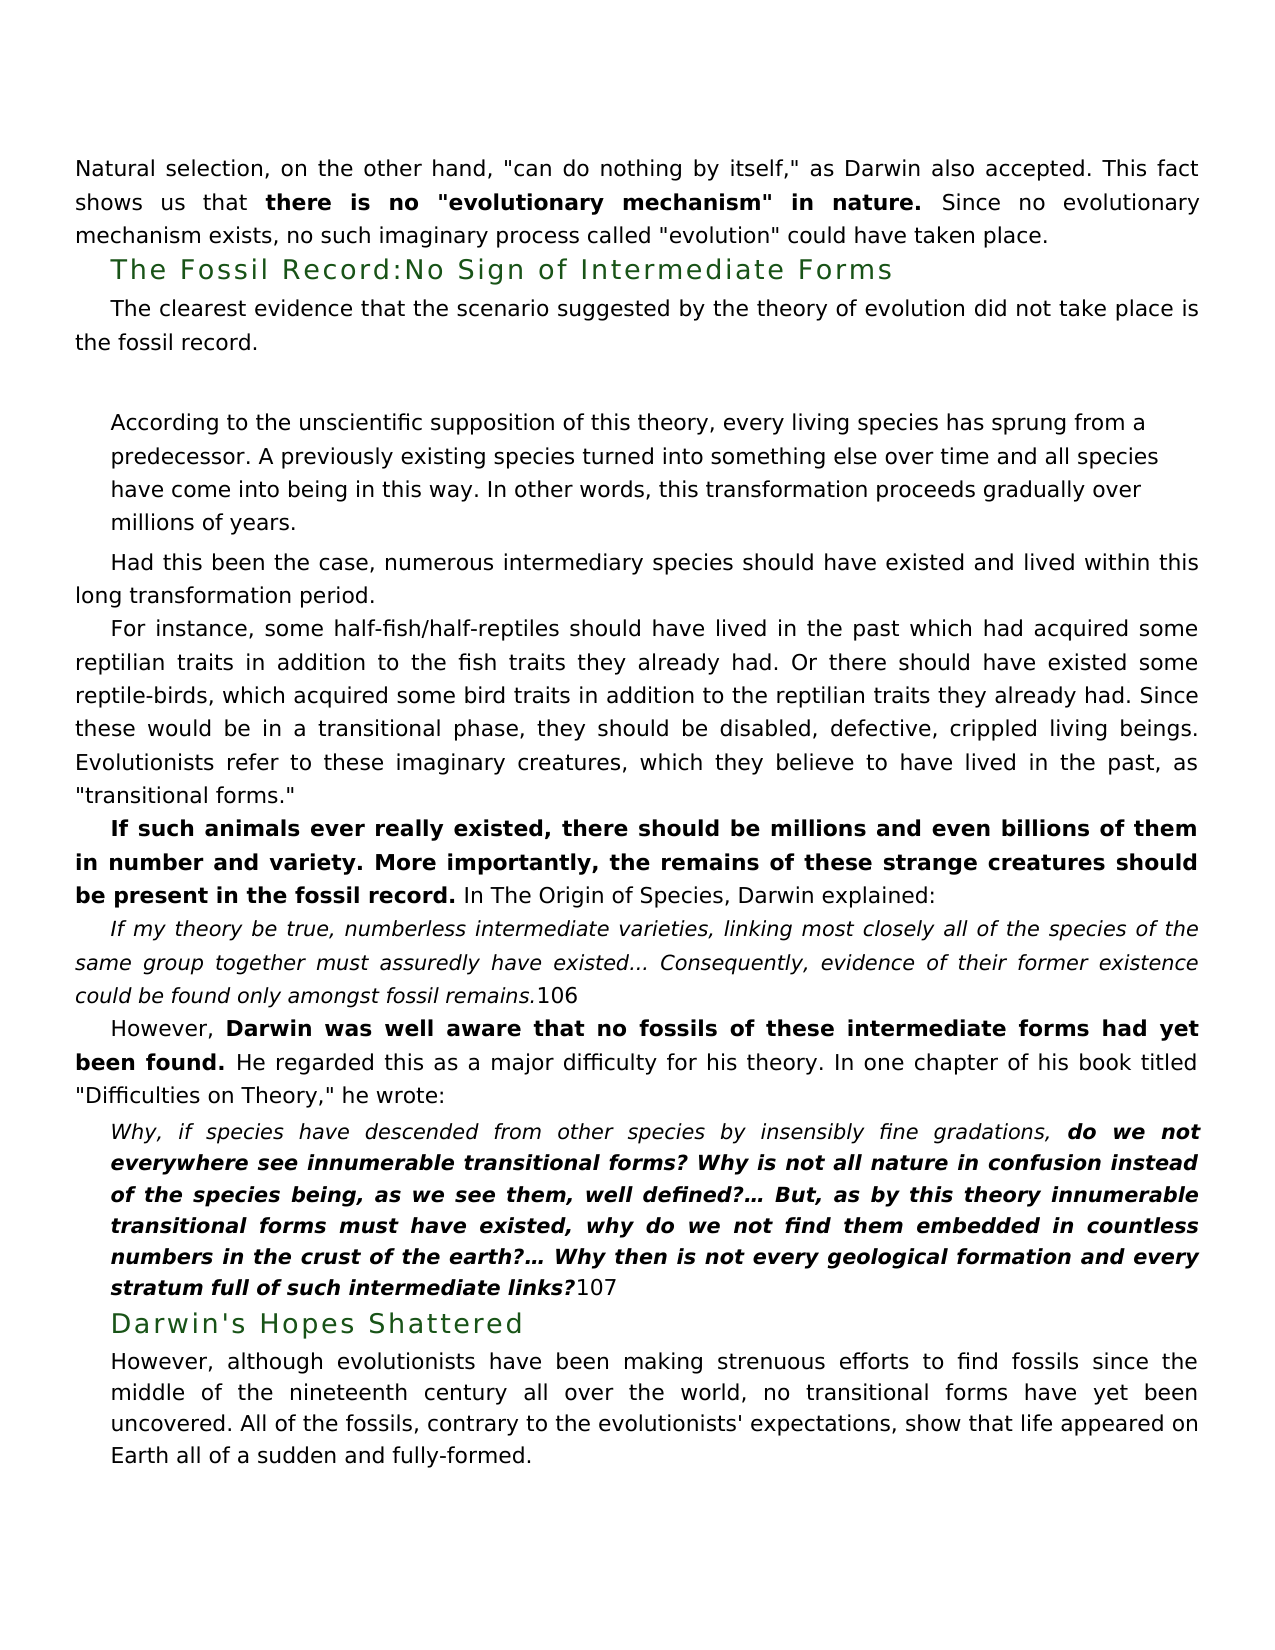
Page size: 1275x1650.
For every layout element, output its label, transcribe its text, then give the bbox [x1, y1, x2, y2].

text The clearest evidence that the scenario suggested by the theory of evolution did not take place is the fossil record. [75, 290, 1200, 357]
text Natural selection, on the other hand, "can do nothing by itself," as Darwin also accepted. This fact shows us that there is no "evolutionary mechanism" in nature. Since no evolutionary mechanism exists, no such imaginary process called "evolution" could have taken place. [75, 150, 1200, 250]
text For instance, some half-fish/half-reptiles should have lived in the past which had acquired some reptilian traits in addition to the fish traits they already had. Or there should have existed some reptile-birds, which acquired some bird traits in addition to the reptilian traits they already had. Since these would be in a transitional phase, they should be disabled, defective, crippled living beings. Evolutionists refer to these imaginary creatures, which they believe to have lived in the past, as "transitional forms." [75, 610, 1200, 810]
text Had this been the case, numerous intermediary species should have existed and lived within this long transformation period. [75, 543, 1200, 610]
text According to the unscientific supposition of this theory, every living species has sprung from a predecessor. A previously existing species turned into something else over time and all species have come into being in this way. In other words, this transformation proceeds gradually over millions of years. [110, 404, 1200, 537]
text The Fossil Record:No Sign of Intermediate Forms [110, 254, 1200, 286]
text If such animals ever really existed, there should be millions and even billions of them in number and variety. More importantly, the remains of these strange creatures should be present in the fossil record. In The Origin of Species, Darwin explained: [75, 810, 1200, 910]
text However, although evolutionists have been making strenuous efforts to find fossils since the middle of the nineteenth century all over the world, no transitional forms have yet been uncovered. All of the fossils, contrary to the evolutionists' expectations, show that life appeared on Earth all of a sudden and fully-formed. [110, 1344, 1200, 1469]
text Why, if species have descended from other species by insensibly fine gradations, do we not everywhere see innumerable transitional forms? Why is not all nature in confusion instead of the species being, as we see them, well defined?… But, as by this theory innumerable transitional forms must have existed, why do we not find them embedded in countless numbers in the crust of the earth?… Why then is not every geological formation and every stratum full of such intermediate links?107 [110, 1114, 1200, 1302]
text Darwin's Hopes Shattered [75, 1307, 1200, 1340]
text If my theory be true, numberless intermediate varieties, linking most closely all of the species of the same group together must assuredly have existed... Consequently, evidence of their former existence could be found only amongst fossil remains.106 [75, 910, 1200, 1010]
text However, Darwin was well aware that no fossils of these intermediate forms had yet been found. He regarded this as a major difficulty for his theory. In one chapter of his book titled "Difficulties on Theory," he wrote: [75, 1010, 1200, 1110]
